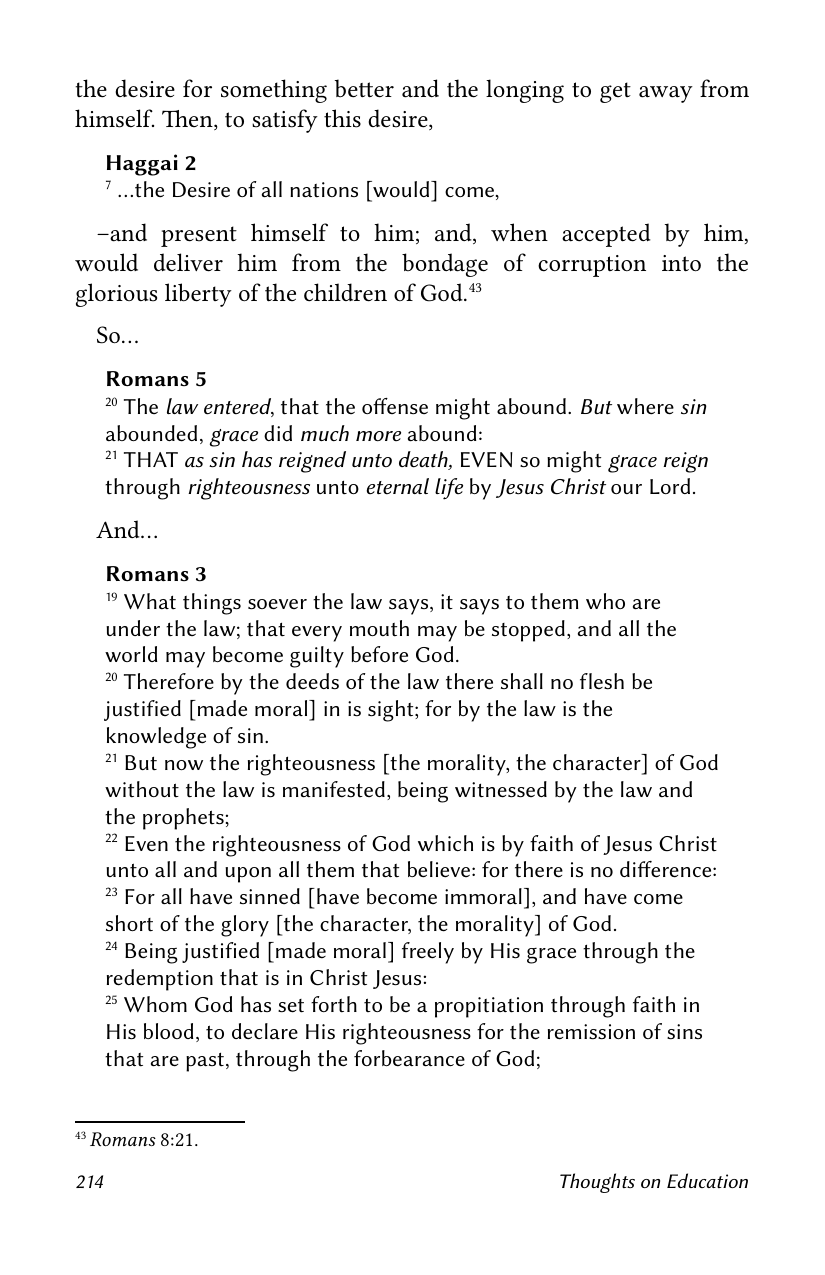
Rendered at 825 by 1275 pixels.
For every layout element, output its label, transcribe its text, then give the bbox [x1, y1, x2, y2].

text 21 But now the righteousness [the morality, the character] of God without the law is manifested, being witnessed by the law and the prophets; [105, 750, 720, 830]
text 25 Whom God has set forth to be a propitiation through faith in His blood, to declare His righteousness for the remission of sins that are past, through the forbearance of God; [105, 992, 720, 1072]
text Romans 5 [105, 366, 750, 392]
text 22 Even the righteousness of God which is by faith of Jesus Christ unto all and upon all them that believe: for there is no difference: [105, 830, 720, 883]
text 23 For all have sinned [have become immoral], and have come short of the glory [the character, the morality] of God. [105, 884, 720, 937]
text 20 Therefore by the deeds of the law there shall no flesh be justified [made moral] in is sight; for by the law is the knowledge of sin. [105, 669, 720, 749]
text 7 ...the Desire of all nations [would] come, [105, 177, 720, 203]
text And… [75, 516, 750, 544]
text 20 The law entered, that the offense might abound. But where sin abounded, grace did much more abound: [105, 393, 720, 447]
text the desire for something better and the longing to get away from himself. Then, to satisfy this desire, [75, 75, 750, 133]
text 21 THAT as sin has reigned unto death, EVEN so might grace reign through righteousness unto eternal life by Jesus Christ our Lord. [105, 447, 720, 500]
text So... [75, 321, 750, 349]
text 24 Being justified [made moral] freely by His grace through the redemption that is in Christ Jesus: [105, 938, 720, 991]
text –and present himself to him; and, when accepted by him, would deliver him from the bondage of corruption into the glorious liberty of the children of God. [75, 219, 750, 308]
text Haggai 2 [105, 150, 750, 176]
text 19 What things soever the law says, it says to them who are under the law; that every mouth may be stopped, and all the world may become guilty before God. [105, 588, 720, 668]
text Romans 8:21. [75, 1128, 750, 1152]
text Romans 3 [105, 561, 750, 587]
